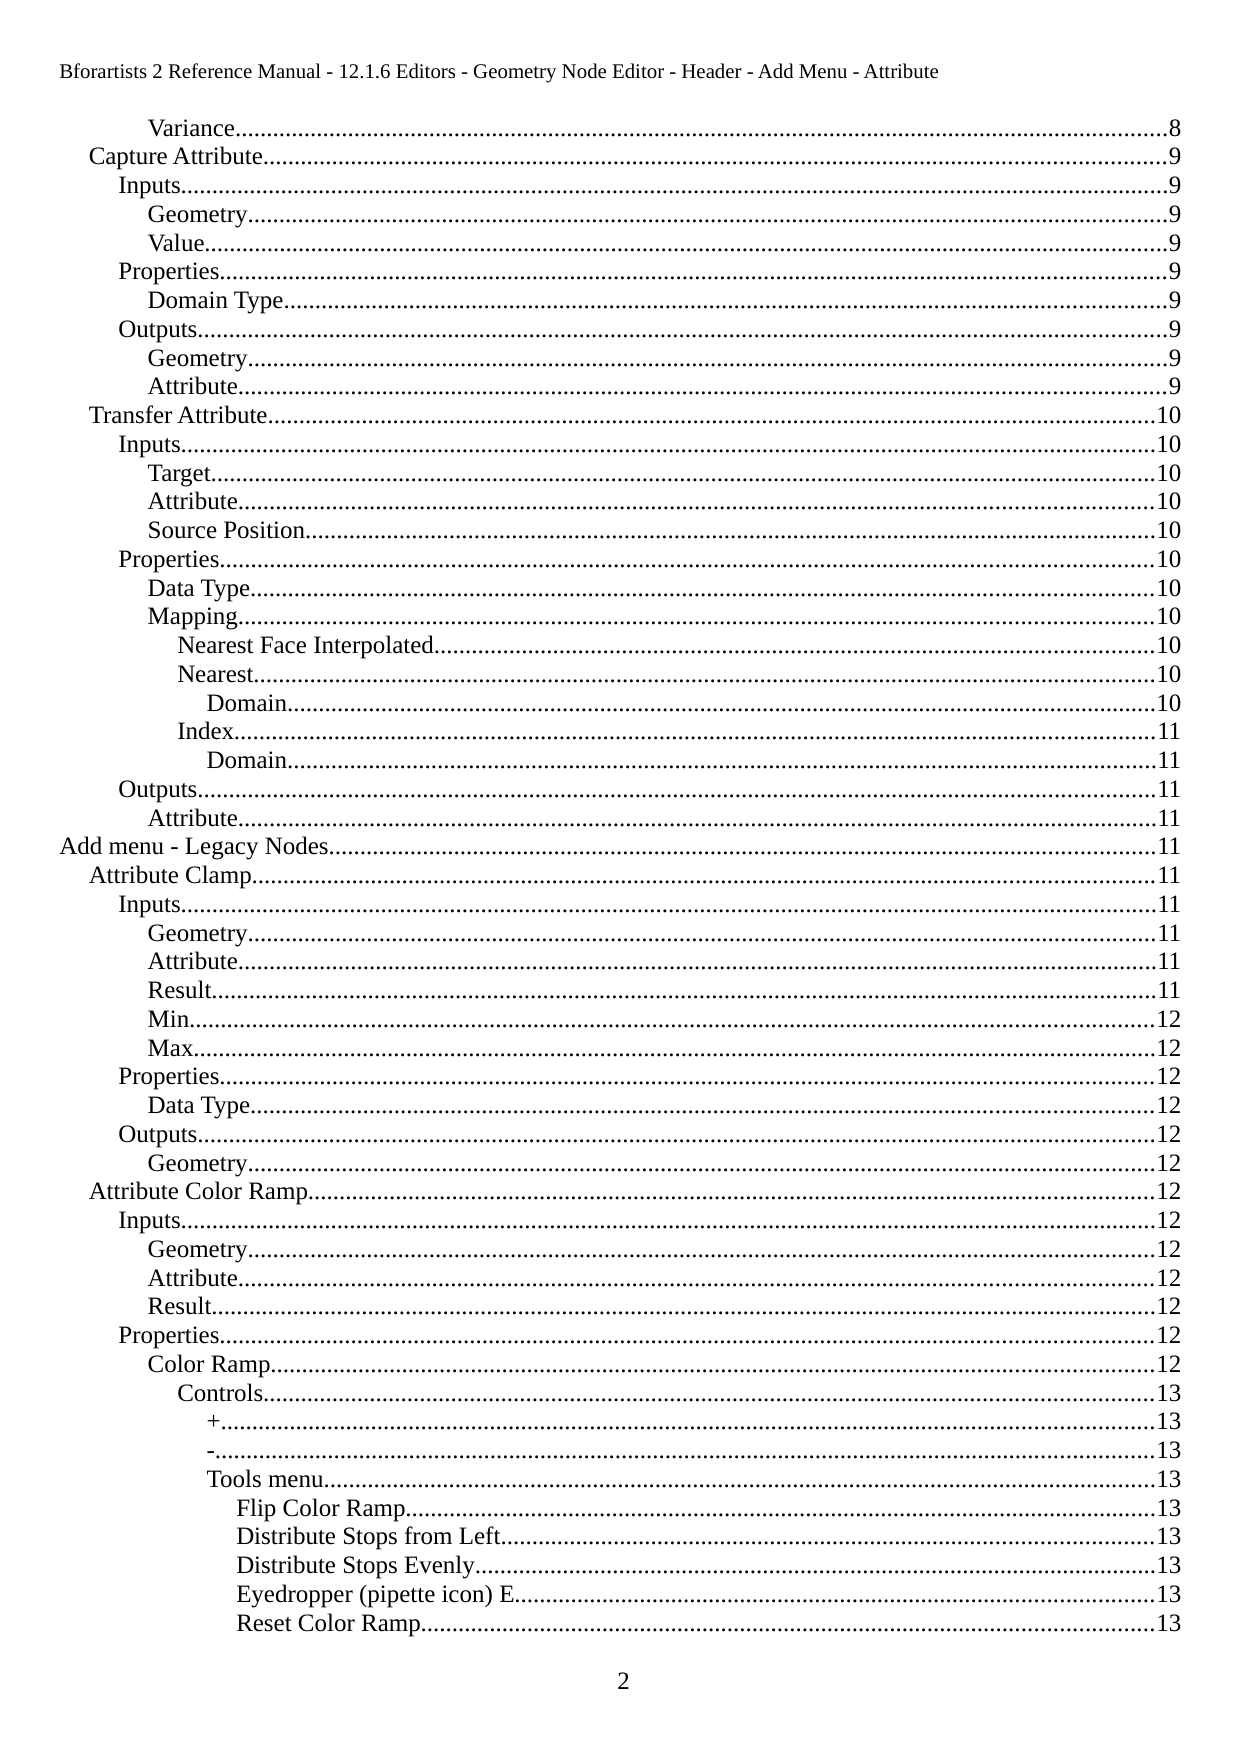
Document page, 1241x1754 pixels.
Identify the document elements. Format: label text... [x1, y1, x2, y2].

text Nearest 10 [177, 659, 1181, 688]
text Transfer Attribute 10 [88, 400, 1181, 429]
text Inputs 12 [118, 1205, 1181, 1234]
text Outputs 12 [118, 1119, 1181, 1148]
text Min 12 [147, 1004, 1181, 1033]
text Result 11 [147, 975, 1181, 1004]
text Outputs 9 [118, 314, 1181, 343]
text Nearest Face Interpolated 10 [177, 630, 1181, 659]
text Attribute 10 [147, 486, 1181, 515]
text Tools menu 13 [206, 1464, 1181, 1493]
text Data Type 10 [147, 573, 1181, 601]
text Properties 12 [118, 1061, 1181, 1090]
text Value 9 [147, 228, 1181, 256]
text Inputs 9 [118, 170, 1181, 199]
text Geometry 9 [147, 199, 1181, 228]
text Distribute Stops Evenly 13 [236, 1550, 1181, 1579]
text Controls 13 [177, 1378, 1181, 1406]
text Flip Color Ramp 13 [236, 1493, 1181, 1521]
text + 13 [206, 1406, 1181, 1435]
text Domain 10 [206, 688, 1181, 716]
text - 13 [206, 1435, 1181, 1464]
text Mapping 10 [147, 601, 1181, 630]
text Data Type 12 [147, 1090, 1181, 1119]
text Result 12 [147, 1291, 1181, 1320]
text Domain Type 9 [147, 285, 1181, 314]
text Properties 9 [118, 256, 1181, 285]
text Geometry 9 [147, 343, 1181, 371]
text Index 11 [177, 716, 1181, 745]
text Capture Attribute 9 [88, 141, 1181, 170]
text Color Ramp 12 [147, 1349, 1181, 1378]
text Attribute 12 [147, 1263, 1181, 1291]
text Attribute Color Ramp 12 [88, 1176, 1181, 1205]
text Inputs 10 [118, 429, 1181, 458]
text Eyedropper (pipette icon) E 13 [236, 1579, 1181, 1608]
text Variance 8 [147, 113, 1181, 141]
text Attribute 9 [147, 371, 1181, 400]
text Source Position 10 [147, 515, 1181, 544]
text Properties 10 [118, 544, 1181, 573]
text Geometry 12 [147, 1148, 1181, 1176]
text Distribute Stops from Left 13 [236, 1521, 1181, 1550]
text Geometry 11 [147, 918, 1181, 946]
text Add menu - Legacy Nodes 11 [59, 831, 1181, 860]
text Inputs 11 [118, 889, 1181, 918]
text Max 12 [147, 1033, 1181, 1061]
text Attribute 11 [147, 946, 1181, 975]
text Outputs 11 [118, 774, 1181, 803]
text Geometry 12 [147, 1234, 1181, 1263]
text Domain 11 [206, 745, 1181, 774]
text Properties 12 [118, 1320, 1181, 1349]
text Reset Color Ramp 13 [236, 1608, 1181, 1636]
text Attribute Clamp 11 [88, 860, 1181, 889]
text Target 10 [147, 458, 1181, 486]
text Attribute 11 [147, 803, 1181, 831]
